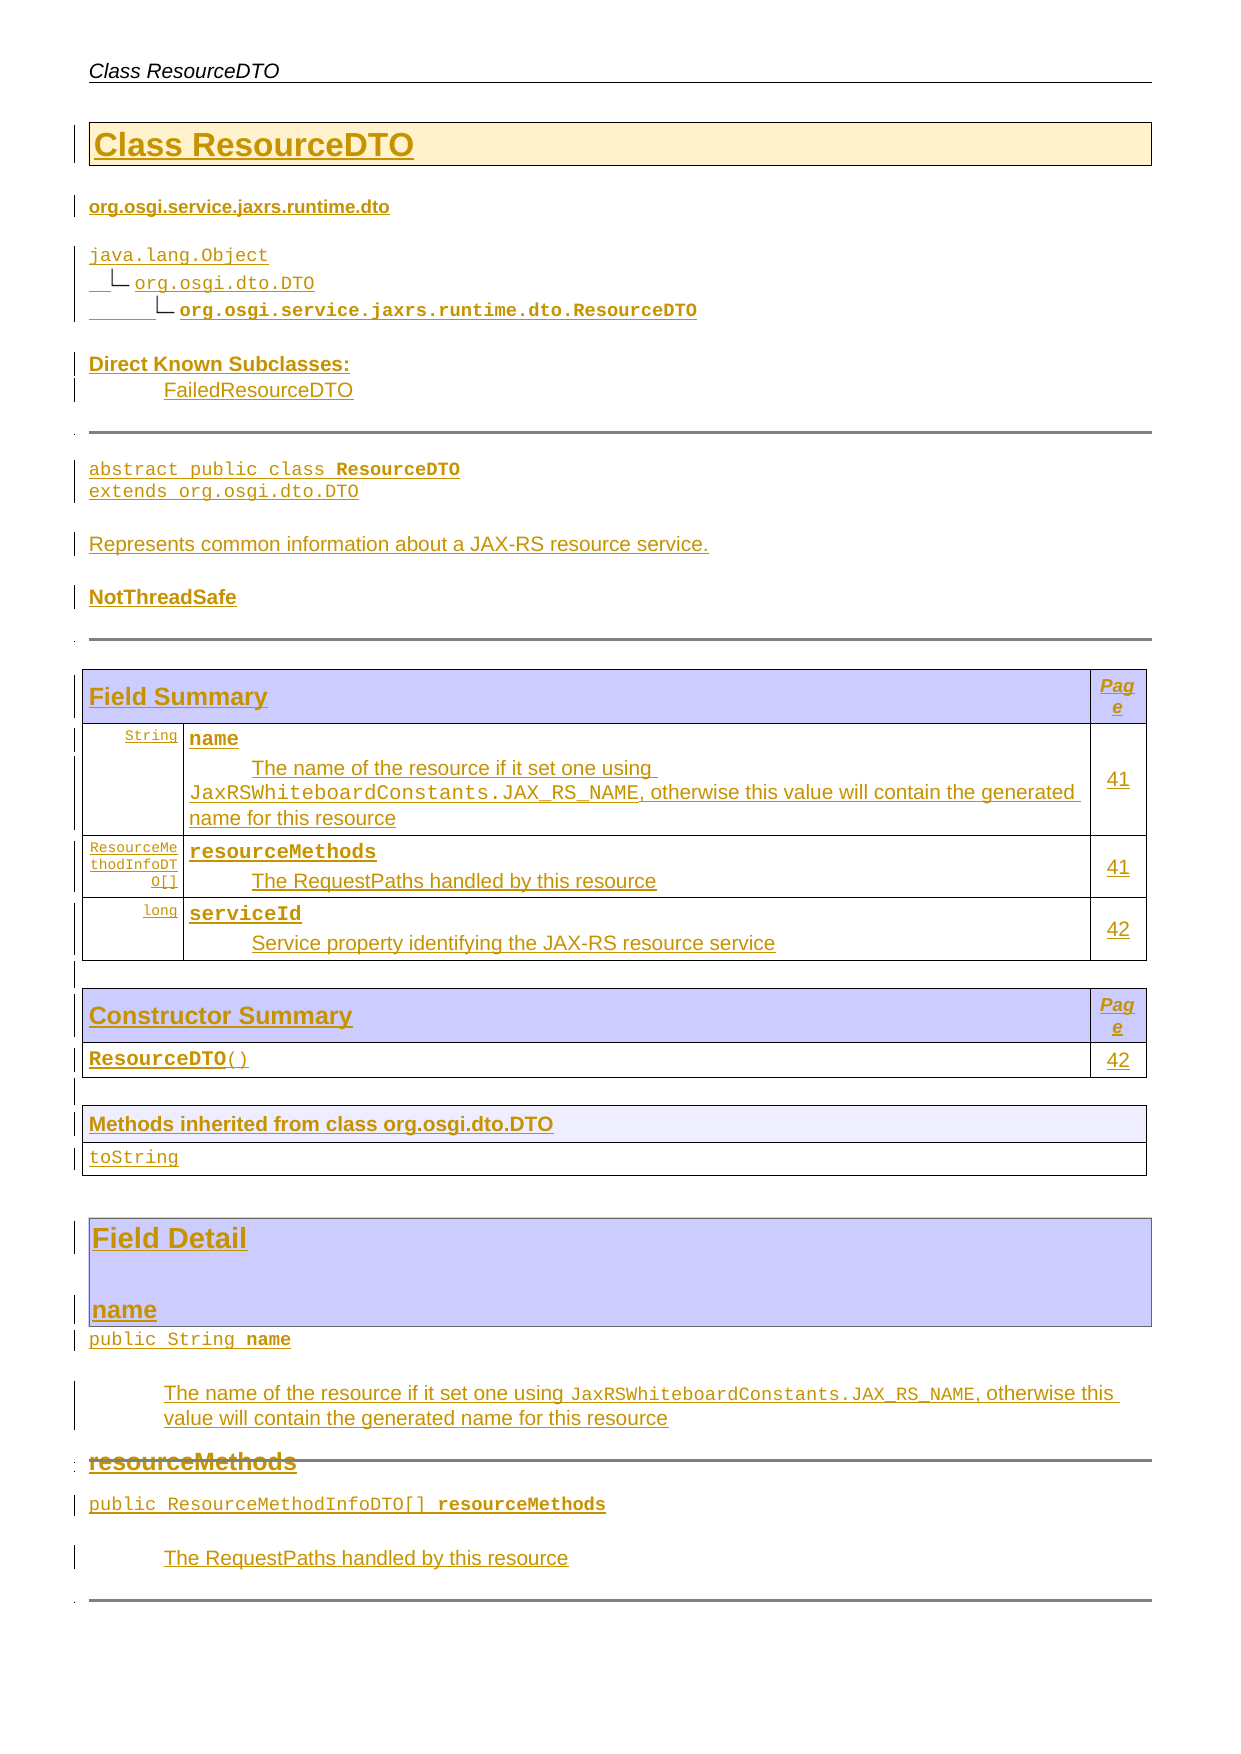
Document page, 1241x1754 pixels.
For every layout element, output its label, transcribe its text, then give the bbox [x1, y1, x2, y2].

text public ResourceMethodInfoDTO[] resourceMethods [88, 1495, 1152, 1516]
text org.osgi.dto.DTO [88, 267, 1152, 295]
text org.osgi.service.jaxrs.runtime.dto [88, 195, 1152, 217]
text org.osgi.service.jaxrs.runtime.dto.ResourceDTO [88, 295, 1152, 322]
table_cell 43 [1091, 898, 1146, 959]
table_cell 43 [1091, 836, 1146, 897]
table_header Methods inherited from class org.osgi.dto.DTO [83, 1106, 1146, 1142]
table_header Page [1091, 989, 1146, 1042]
text java.lang.Object [88, 246, 1152, 267]
table_cell serviceId Service property identifying the JAX-RS resource service [184, 898, 1090, 959]
table_cell toString [83, 1143, 1146, 1175]
text The RequestPaths handled by this resource [163, 1545, 1152, 1569]
subtitle Direct Known Subclasses: [88, 352, 1152, 376]
subtitle Field Detail [90, 1219, 1151, 1254]
table_cell ResourceMethodInfoDTO[] [83, 836, 183, 897]
table_cell String [83, 724, 183, 835]
text abstract public class ResourceDTO [88, 460, 1152, 481]
picture [111, 267, 135, 290]
table_header Field Summary [83, 670, 1090, 723]
table_cell 42 [1091, 724, 1146, 835]
text Represents common information about a JAX-RS resource service. [88, 532, 1152, 556]
table_cell long [83, 898, 183, 959]
table_header Constructor Summary [83, 989, 1090, 1042]
table_header Page [1091, 670, 1146, 723]
table_cell 43 [1091, 1043, 1146, 1077]
text NotThreadSafe [88, 585, 1152, 609]
picture [156, 295, 180, 317]
table_cell resourceMethods The RequestPaths handled by this resource [184, 836, 1090, 897]
table_cell ResourceDTO() [83, 1043, 1090, 1077]
text extends org.osgi.dto.DTO [88, 481, 1152, 503]
text The name of the resource if it set one using JaxRSWhiteboardConstants.JAX_RS_NAME, otherwise this value will contain the generated name for this resource [163, 1381, 1152, 1430]
text FailedResourceDTO [163, 378, 1152, 402]
subtitle name [90, 1292, 1151, 1326]
subtitle Class ResourceDTO [90, 123, 1151, 165]
table_cell name The name of the resource if it set one using JaxRSWhiteboardConstants.JAX_RS_NAME, otherwise this value will contain the generated name for this resource [184, 724, 1090, 835]
text public String name [88, 1330, 1152, 1351]
